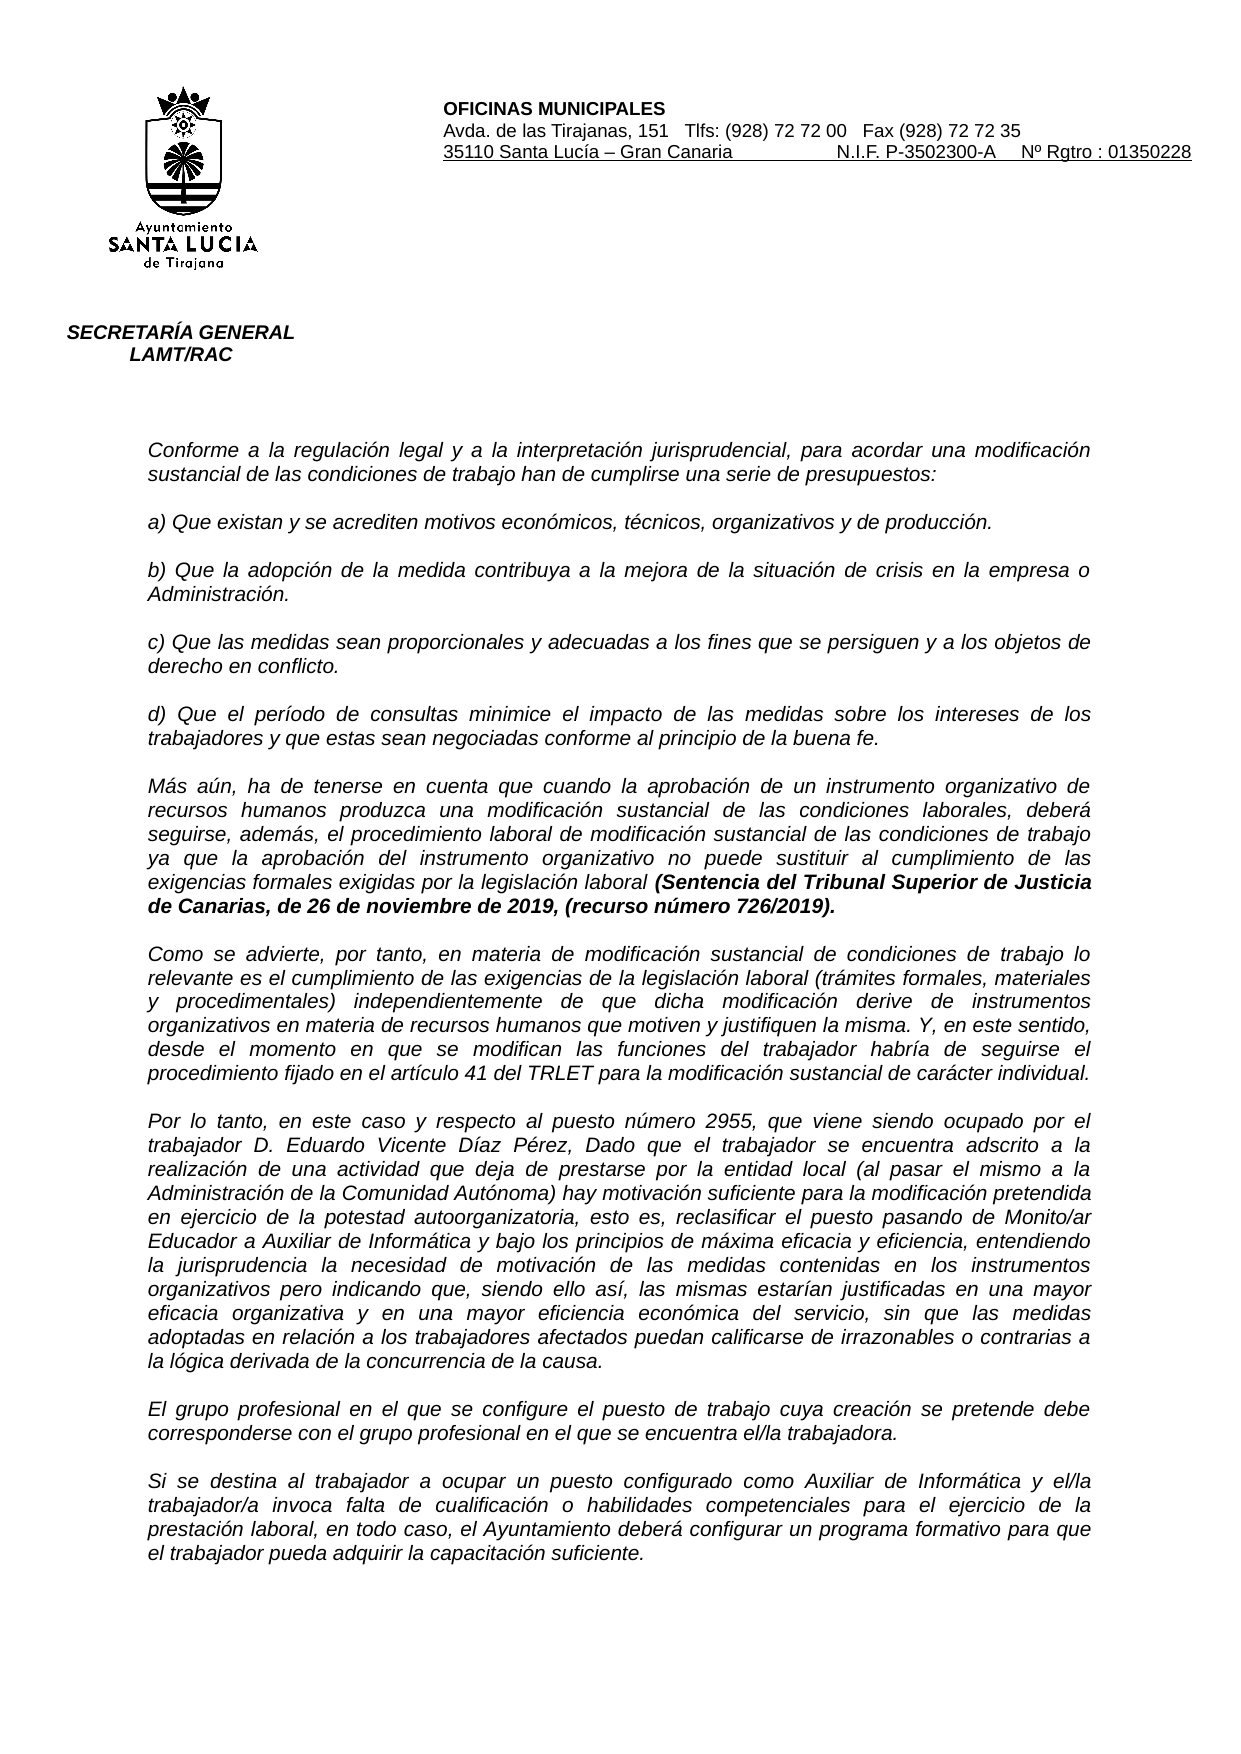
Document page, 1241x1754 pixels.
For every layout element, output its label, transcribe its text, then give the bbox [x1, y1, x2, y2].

text Conforme a la regulación legal y a la interpretación jurisprudencial, para acordar una modificación sustancial de las condiciones de trabajo han de cumplirse una serie de presupuestos: [148, 438, 1092, 486]
text Si se destina al trabajador a ocupar un puesto configurado como Auxiliar de Informática y el/la trabajador/a invoca falta de cualificación o habilidades competenciales para el ejercicio de la prestación laboral, en todo caso, el Ayuntamiento deberá configurar un programa formativo para que el trabajador pueda adquirir la capacitación suficiente. [148, 1468, 1092, 1564]
text d) Que el período de consultas minimice el impacto de las medidas sobre los intereses de los trabajadores y que estas sean negociadas conforme al principio de la buena fe. [148, 702, 1092, 750]
text c) Que las medidas sean proporcionales y adecuadas a los fines que se persiguen y a los objetos de derecho en conflicto. [148, 630, 1092, 678]
text Más aún, ha de tenerse en cuenta que cuando la aprobación de un instrumento organizativo de recursos humanos produzca una modificación sustancial de las condiciones laborales, deberá seguirse, además, el procedimiento laboral de modificación sustancial de las condiciones de trabajo ya que la aprobación del instrumento organizativo no puede sustituir al cumplimiento de las exigencias formales exigidas por la legislación laboral (Sentencia del Tribunal Superior de Justicia de Canarias, de 26 de noviembre de 2019, (recurso número 726/2019). [148, 774, 1092, 917]
text a) Que existan y se acrediten motivos económicos, técnicos, organizativos y de producción. [148, 510, 1092, 534]
text Como se advierte, por tanto, en materia de modificación sustancial de condiciones de trabajo lo relevante es el cumplimiento de las exigencias de la legislación laboral (trámites formales, materiales y procedimentales) independientemente de que dicha modificación derive de instrumentos organizativos en materia de recursos humanos que motiven y justifiquen la misma. Y, en este sentido, desde el momento en que se modifican las funciones del trabajador habría de seguirse el procedimiento fijado en el artículo 41 del TRLET para la modificación sustancial de carácter individual. [148, 941, 1092, 1085]
text Por lo tanto, en este caso y respecto al puesto número 2955, que viene siendo ocupado por el trabajador D. Eduardo Vicente Díaz Pérez, Dado que el trabajador se encuentra adscrito a la realización de una actividad que deja de prestarse por la entidad local (al pasar el mismo a la Administración de la Comunidad Autónoma) hay motivación suficiente para la modificación pretendida en ejercicio de la potestad autoorganizatoria, esto es, reclasificar el puesto pasando de Monito/ar Educador a Auxiliar de Informática y bajo los principios de máxima eficacia y eficiencia, entendiendo la jurisprudencia la necesidad de motivación de las medidas contenidas en los instrumentos organizativos pero indicando que, siendo ello así, las mismas estarían justificadas en una mayor eficacia organizativa y en una mayor eficiencia económica del servicio, sin que las medidas adoptadas en relación a los trabajadores afectados puedan calificarse de irrazonables o contrarias a la lógica derivada de la concurrencia de la causa. [148, 1109, 1092, 1373]
picture [80, 56, 286, 296]
text b) Que la adopción de la medida contribuya a la mejora de la situación de crisis en la empresa o Administración. [148, 558, 1092, 606]
text El grupo profesional en el que se configure el puesto de trabajo cuya creación se pretende debe corresponderse con el grupo profesional en el que se encuentra el/la trabajadora. [148, 1397, 1092, 1444]
